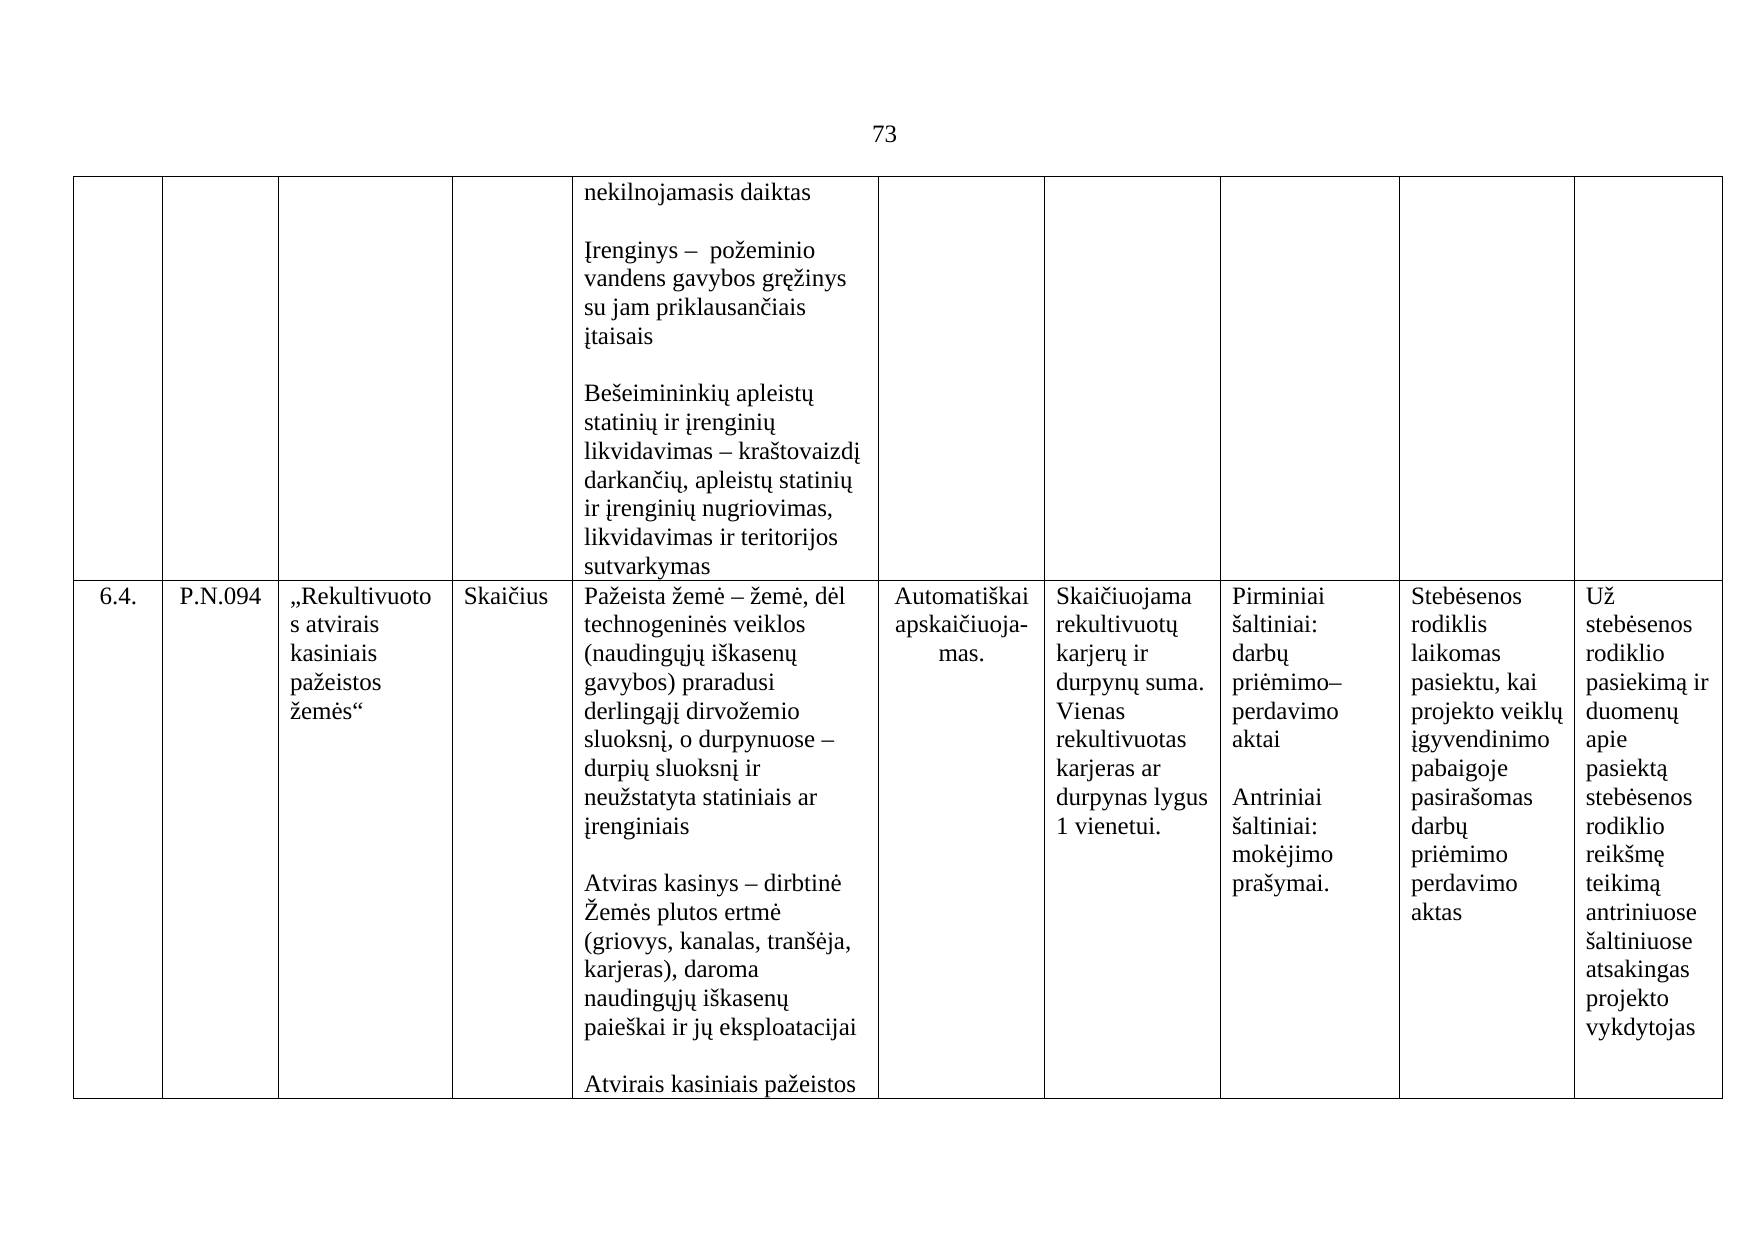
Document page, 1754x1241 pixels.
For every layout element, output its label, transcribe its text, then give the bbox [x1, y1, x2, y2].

table_cell Automatiškai apskaičiuoja-mas. [879, 581, 1044, 1098]
table_cell [1045, 177, 1220, 580]
table_cell [1723, 580, 1728, 1098]
table_cell [1221, 177, 1399, 580]
table_cell Skaičiuojama rekultivuotų karjerų ir durpynų suma. Vienas rekultivuotas karjeras ar durpynas lygus 1 vienetui. [1045, 581, 1220, 1098]
table_cell [163, 177, 278, 580]
table_cell [1575, 177, 1722, 580]
table_cell Už stebėsenos rodiklio pasiekimą ir duomenų apie pasiektą stebėsenos rodiklio reikšmę teikimą antriniuose šaltiniuose atsakingas projekto vykdytojas [1575, 581, 1722, 1098]
table_cell P.N.094 [163, 581, 278, 1098]
table_cell Pažeista žemė – žemė, dėl technogeninės veiklos (naudingųjų iškasenų gavybos) praradusi derlingąjį dirvožemio sluoksnį, o durpynuose – durpių sluoksnį ir neužstatyta statiniais ar įrenginiais Atviras kasinys – dirbtinė Žemės plutos ertmė (griovys, kanalas, tranšėja, karjeras), daroma naudingųjų iškasenų paieškai ir jų eksploatacijai Atvirais kasiniais pažeistos [573, 581, 878, 1098]
table_cell Stebėsenos rodiklis laikomas pasiektu, kai projekto veiklų įgyvendinimo pabaigoje pasirašomas darbų priėmimo perdavimo aktas [1400, 581, 1574, 1098]
table_cell Pirminiai šaltiniai: darbų priėmimo–perdavimo aktai Antriniai šaltiniai: mokėjimo prašymai. [1221, 581, 1399, 1098]
table_cell [1723, 176, 1728, 580]
table_cell [879, 177, 1044, 580]
table_cell nekilnojamasis daiktas Įrenginys – požeminio vandens gavybos gręžinys su jam priklausančiais įtaisais Bešeimininkių apleistų statinių ir įrenginių likvidavimas – kraštovaizdį darkančių, apleistų statinių ir įrenginių nugriovimas, likvidavimas ir teritorijos sutvarkymas [573, 177, 878, 580]
table_cell 6.4. [74, 581, 162, 1098]
table_cell [279, 177, 452, 580]
table_cell Skaičius [453, 581, 572, 1098]
table_cell [1400, 177, 1574, 580]
table_cell „Rekultivuotos atvirais kasiniais pažeistos žemės“ [279, 581, 452, 1098]
table_cell [453, 177, 572, 580]
table_cell [74, 177, 162, 580]
